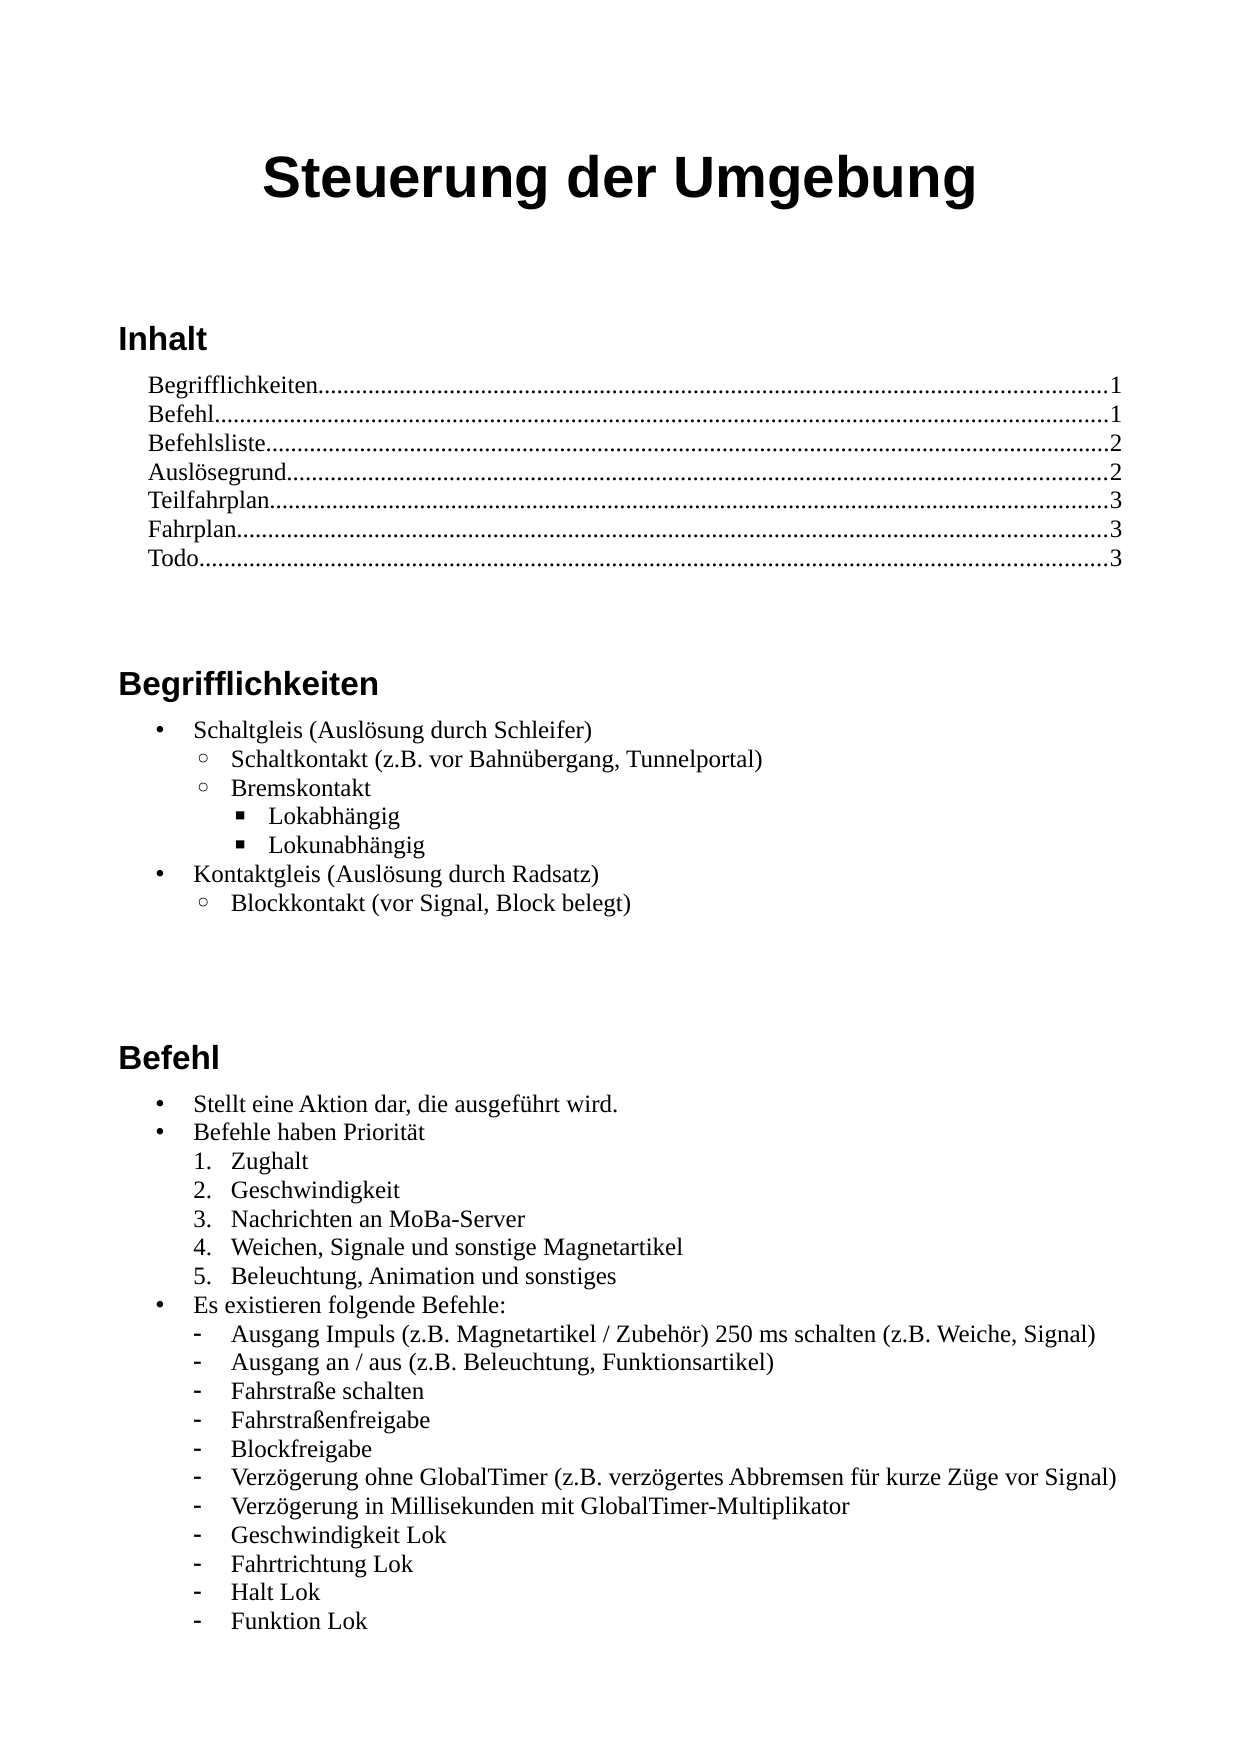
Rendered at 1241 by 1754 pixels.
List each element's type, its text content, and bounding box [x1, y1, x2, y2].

list Zughalt [193, 1146, 1122, 1175]
title Steuerung der Umgebung [118, 143, 1122, 210]
list Geschwindigkeit [193, 1175, 1122, 1204]
list Schaltgleis (Auslösung durch Schleifer) [156, 715, 1122, 744]
text Begrifflichkeiten 1 [148, 370, 1122, 399]
list Fahrstraßenfreigabe [193, 1405, 1122, 1434]
text Befehlsliste 2 [148, 428, 1122, 457]
list Ausgang Impuls (z.B. Magnetartikel / Zubehör) 250 ms schalten (z.B. Weiche, Signal) [193, 1319, 1122, 1347]
text Fahrplan 3 [148, 514, 1122, 543]
list Funktion Lok [193, 1606, 1122, 1635]
list Befehle haben Priorität [156, 1117, 1122, 1146]
subtitle Befehl [118, 1038, 1122, 1076]
list Lokabhängig [231, 801, 1122, 830]
subtitle Inhalt [118, 319, 1122, 358]
text Teilfahrplan 3 [148, 485, 1122, 514]
list Stellt eine Aktion dar, die ausgeführt wird. [156, 1089, 1122, 1117]
text Todo 3 [148, 543, 1122, 572]
list Geschwindigkeit Lok [193, 1520, 1122, 1549]
list Schaltkontakt (z.B. vor Bahnübergang, Tunnelportal) [193, 744, 1122, 773]
list Verzögerung in Millisekunden mit GlobalTimer-Multiplikator [193, 1491, 1122, 1520]
list Beleuchtung, Animation und sonstiges [193, 1261, 1122, 1290]
list Es existieren folgende Befehle: [156, 1290, 1122, 1319]
list Fahrtrichtung Lok [193, 1549, 1122, 1577]
list Bremskontakt [193, 773, 1122, 801]
text Auslösegrund 2 [148, 457, 1122, 485]
text Befehl 1 [148, 399, 1122, 428]
list Nachrichten an MoBa-Server [193, 1204, 1122, 1232]
list Fahrstraße schalten [193, 1376, 1122, 1405]
subtitle Begrifflichkeiten [118, 664, 1122, 703]
list Blockfreigabe [193, 1434, 1122, 1462]
list Verzögerung ohne GlobalTimer (z.B. verzögertes Abbremsen für kurze Züge vor Signal) [193, 1462, 1122, 1491]
list Weichen, Signale und sonstige Magnetartikel [193, 1232, 1122, 1261]
list Lokunabhängig [231, 830, 1122, 859]
list Halt Lok [193, 1577, 1122, 1606]
list Ausgang an / aus (z.B. Beleuchtung, Funktionsartikel) [193, 1347, 1122, 1376]
list Kontaktgleis (Auslösung durch Radsatz) [156, 859, 1122, 888]
list Blockkontakt (vor Signal, Block belegt) [193, 888, 1122, 916]
